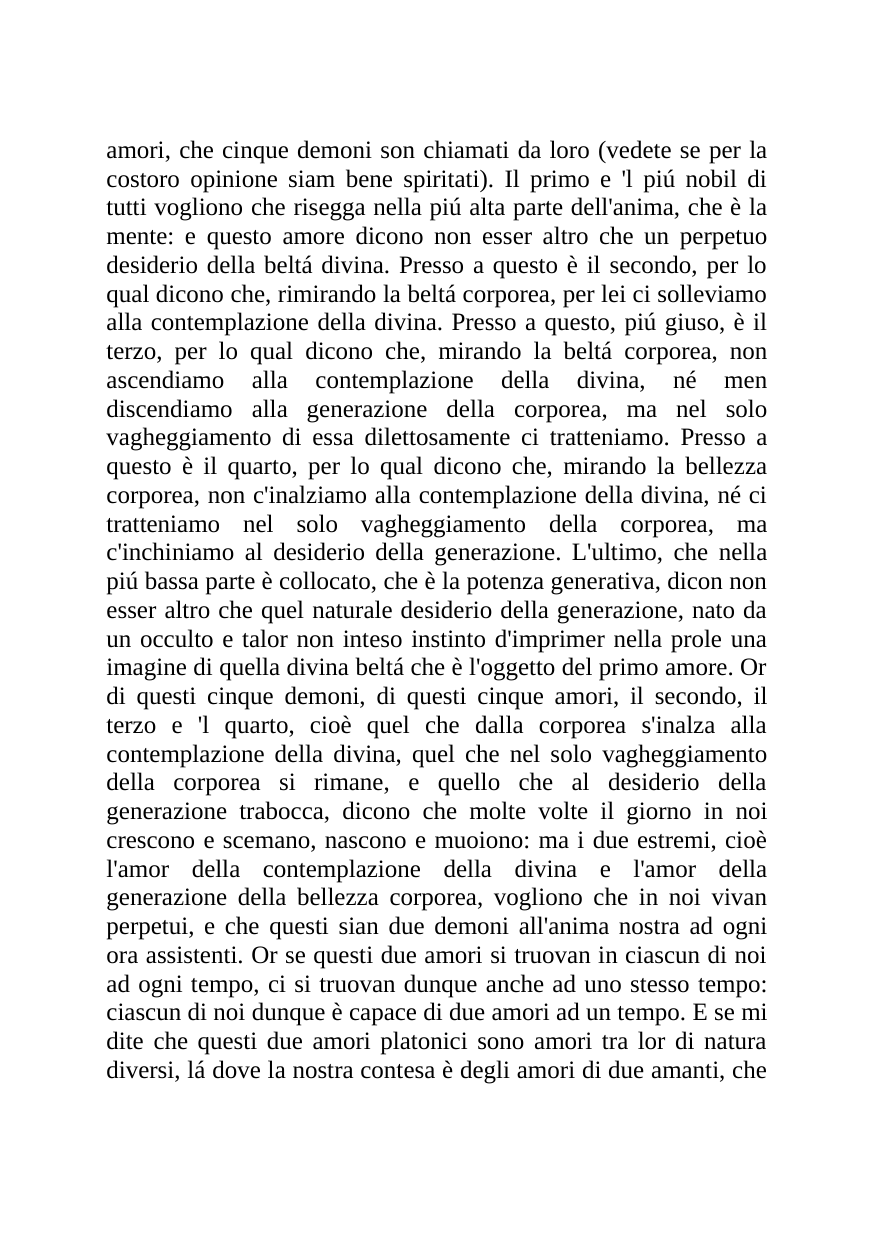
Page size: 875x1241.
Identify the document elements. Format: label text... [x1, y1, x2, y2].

text amori, che cinque demoni son chiamati da loro (vedete se per la costoro opinione siam bene spiritati). Il primo e 'l piú nobil di tutti vogliono che risegga nella piú alta parte dell'anima, che è la mente: e questo amore dicono non esser altro che un perpetuo desiderio della beltá divina. Presso a questo è il secondo, per lo qual dicono che, rimirando la beltá corporea, per lei ci solleviamo alla contemplazione della divina. Presso a questo, piú giuso, è il terzo, per lo qual dicono che, mirando la beltá corporea, non ascendiamo alla contemplazione della divina, né men discendiamo alla generazione della corporea, ma nel solo vagheggiamento di essa dilettosamente ci tratteniamo. Presso a questo è il quarto, per lo qual dicono che, mirando la bellezza corporea, non c'inalziamo alla contemplazione della divina, né ci tratteniamo nel solo vagheggiamento della corporea, ma c'inchiniamo al desiderio della generazione. L'ultimo, che nella piú bassa parte è collocato, che è la potenza generativa, dicon non esser altro che quel naturale desiderio della generazione, nato da un occulto e talor non inteso instinto d'imprimer nella prole una imagine di quella divina beltá che è l'oggetto del primo amore. Or di questi cinque demoni, di questi cinque amori, il secondo, il terzo e 'l quarto, cioè quel che dalla corporea s'inalza alla contemplazione della divina, quel che nel solo vagheggiamento della corporea si rimane, e quello che al desiderio della generazione trabocca, dicono che molte volte il giorno in noi crescono e scemano, nascono e muoiono: ma i due estremi, cioè l'amor della contemplazione della divina e l'amor della generazione della bellezza corporea, vogliono che in noi vivan perpetui, e che questi sian due demoni all'anima nostra ad ogni ora assistenti. Or se questi due amori si truovan in ciascun di noi ad ogni tempo, ci si truovan dunque anche ad uno stesso tempo: ciascun di noi dunque è capace di due amori ad un tempo. E se mi dite che questi due amori platonici sono amori tra lor di natura diversi, lá dove la nostra contesa è degli amori di due amanti, che [106, 135, 768, 1084]
